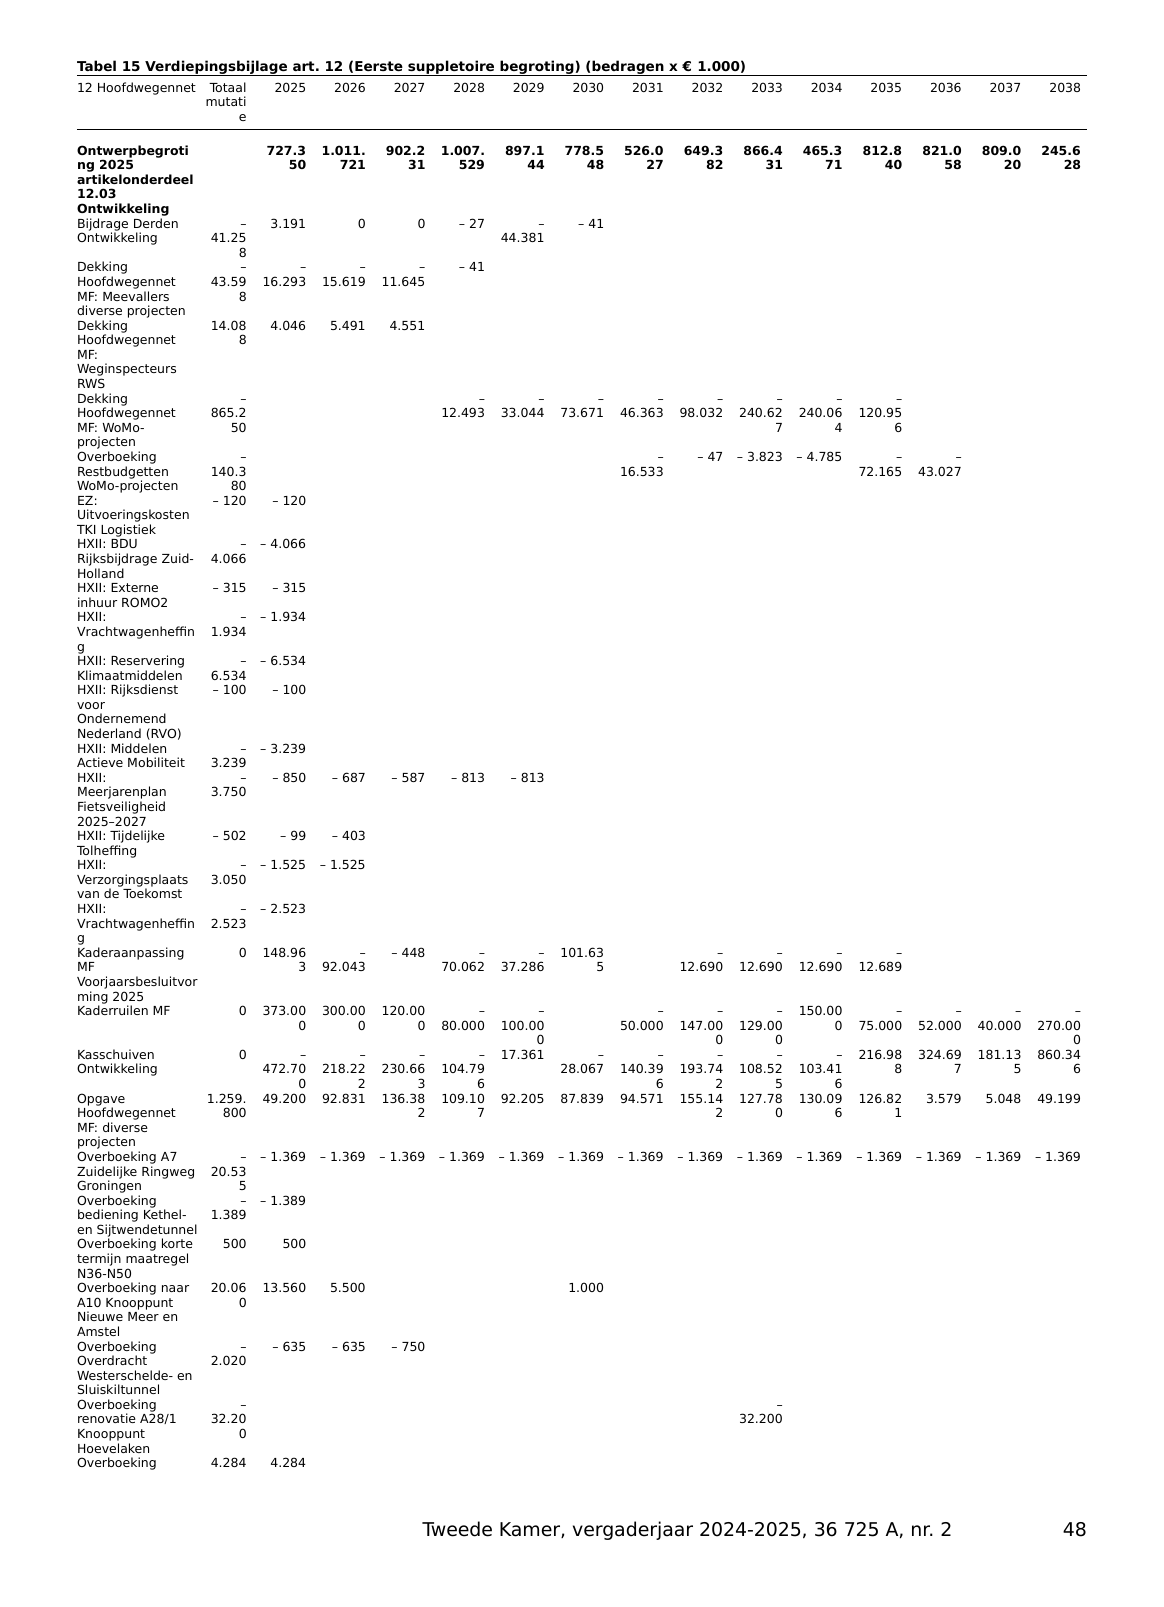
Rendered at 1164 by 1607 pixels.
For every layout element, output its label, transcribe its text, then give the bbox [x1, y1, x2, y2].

table_cell [1027, 654, 1087, 683]
table_cell [908, 858, 967, 902]
table_cell [908, 946, 967, 1004]
table_cell [550, 494, 610, 537]
table_cell [1027, 391, 1087, 450]
table_cell [1027, 1237, 1087, 1281]
table_cell – 41 [431, 260, 491, 318]
table_cell – 16.533 [610, 450, 669, 493]
table_cell – 3.750 [198, 771, 252, 829]
table_cell 3.579 [908, 1091, 967, 1150]
table_cell [610, 581, 669, 610]
table_cell – 1.389 [198, 1194, 252, 1237]
table_cell [729, 654, 788, 683]
table_cell 4.046 [252, 319, 312, 391]
table_cell [550, 741, 610, 771]
table_cell – 472.700 [252, 1048, 312, 1091]
table_cell [669, 654, 729, 683]
table_cell [908, 391, 967, 450]
table_cell 778.548 [550, 144, 610, 216]
table_cell – 4.066 [198, 537, 252, 581]
table_cell – 33.044 [491, 391, 550, 450]
table_cell [491, 537, 550, 581]
table_cell [968, 946, 1027, 1004]
table_cell [1027, 858, 1087, 902]
table_cell [729, 494, 788, 537]
table_cell 500 [198, 1237, 252, 1281]
table_cell – 1.369 [968, 1150, 1027, 1193]
table_cell [789, 1456, 848, 1471]
table_cell 150.000 [789, 1004, 848, 1048]
table_cell – 11.645 [371, 260, 431, 318]
table_cell [789, 1237, 848, 1281]
table_cell [729, 610, 788, 654]
table_cell [491, 1456, 550, 1471]
table_cell [252, 1398, 312, 1456]
table_cell [1027, 319, 1087, 391]
table_cell Dekking Hoofdwegennet MF: Weginspecteurs RWS [77, 319, 197, 391]
table_cell [908, 494, 967, 537]
table_cell [729, 683, 788, 741]
table_cell – 20.535 [198, 1150, 252, 1193]
table_cell [729, 216, 788, 260]
table_cell 0 [312, 216, 371, 260]
table_cell 866.431 [729, 144, 788, 216]
table_cell – 403 [312, 829, 371, 858]
table_cell – 315 [198, 581, 252, 610]
table_cell – 120 [198, 494, 252, 537]
table_cell [789, 1194, 848, 1237]
table_cell [431, 537, 491, 581]
table_cell [1027, 829, 1087, 858]
table_cell – 1.369 [848, 1150, 908, 1193]
table_cell [371, 1194, 431, 1237]
table_cell [908, 260, 967, 318]
table_cell [848, 1339, 908, 1398]
table_cell – 2.020 [198, 1339, 252, 1398]
table_cell [968, 829, 1027, 858]
table_cell [550, 902, 610, 946]
table_cell [550, 130, 610, 143]
table_cell [848, 771, 908, 829]
table_cell HXII: Vrachtwagenheffing [77, 610, 197, 654]
table_cell 649.382 [669, 144, 729, 216]
table_cell [610, 1339, 669, 1398]
table_cell [1027, 216, 1087, 260]
table_cell [610, 1237, 669, 1281]
table_cell – 1.389 [252, 1194, 312, 1237]
table_cell – 120.956 [848, 391, 908, 450]
table_cell [431, 610, 491, 654]
table_cell [729, 1237, 788, 1281]
table_cell [848, 741, 908, 771]
table_cell 2036 [908, 76, 967, 129]
table_cell – 1.369 [1027, 1150, 1087, 1193]
table_cell 120.000 [371, 1004, 431, 1048]
table_cell [968, 260, 1027, 318]
table_cell [729, 741, 788, 771]
table_cell – 1.369 [729, 1150, 788, 1193]
table_cell 87.839 [550, 1091, 610, 1150]
table_cell 2033 [729, 76, 788, 129]
table_cell – 3.823 [729, 450, 788, 493]
table_cell 0 [198, 946, 252, 1004]
table_cell – 3.239 [198, 741, 252, 771]
table_cell [491, 741, 550, 771]
table_cell [550, 1237, 610, 1281]
table_cell – 1.369 [610, 1150, 669, 1193]
table_cell 5.048 [968, 1091, 1027, 1150]
table_cell – 2.523 [252, 902, 312, 946]
table_cell 2030 [550, 76, 610, 129]
table_cell [1027, 450, 1087, 493]
table_cell [431, 130, 491, 143]
table_cell – 240.064 [789, 391, 848, 450]
table_cell [908, 654, 967, 683]
table_cell [491, 260, 550, 318]
table_cell 126.821 [848, 1091, 908, 1150]
table_cell – 1.369 [908, 1150, 967, 1193]
table_cell [491, 829, 550, 858]
table_cell 0 [198, 1048, 252, 1091]
table_cell [1027, 494, 1087, 537]
table_cell – 1.369 [312, 1150, 371, 1193]
table_cell – 3.050 [198, 858, 252, 902]
table_cell [371, 902, 431, 946]
table_cell Kasschuiven Ontwikkeling [77, 1048, 197, 1091]
table_cell [848, 537, 908, 581]
table_cell [729, 1456, 788, 1471]
table_cell Totaal mutatie [198, 76, 252, 129]
table_cell – 12.690 [729, 946, 788, 1004]
table_cell [848, 494, 908, 537]
table_cell [371, 130, 431, 143]
table_cell Kaderruilen MF [77, 1004, 197, 1048]
table_cell [968, 1237, 1027, 1281]
table_cell [312, 902, 371, 946]
table_cell – 1.369 [789, 1150, 848, 1193]
table_cell 2025 [252, 76, 312, 129]
table_cell – 99 [252, 829, 312, 858]
table_cell [848, 610, 908, 654]
table_cell – 635 [312, 1339, 371, 1398]
table_cell – 100.000 [491, 1004, 550, 1048]
table_cell – 104.796 [431, 1048, 491, 1091]
table_cell [729, 581, 788, 610]
table_cell [789, 771, 848, 829]
table_cell Kaderaanpassing MF Voorjaarsbesluitvorming 2025 [77, 946, 197, 1004]
table_cell [789, 1281, 848, 1339]
table_cell 245.628 [1027, 144, 1087, 216]
table_cell – 103.416 [789, 1048, 848, 1091]
table_cell [848, 1237, 908, 1281]
table_cell [968, 902, 1027, 946]
table_cell [669, 858, 729, 902]
table_cell – 43.598 [198, 260, 252, 318]
table_cell 101.635 [550, 946, 610, 1004]
table_cell [371, 1237, 431, 1281]
table_cell – 100 [252, 683, 312, 741]
table_cell Overboeking bediening Kethel- en Sijtwendetunnel [77, 1194, 197, 1237]
table_cell [848, 858, 908, 902]
table_cell [908, 1398, 967, 1456]
table_cell – 37.286 [491, 946, 550, 1004]
table_cell [371, 829, 431, 858]
table_cell [669, 319, 729, 391]
table_cell 897.144 [491, 144, 550, 216]
table_cell [550, 654, 610, 683]
table_cell [908, 581, 967, 610]
table_cell [312, 1398, 371, 1456]
table_cell – 6.534 [198, 654, 252, 683]
table_cell [312, 741, 371, 771]
table_cell [908, 537, 967, 581]
table_cell [729, 130, 788, 143]
table_cell 4.284 [252, 1456, 312, 1471]
table_cell [371, 654, 431, 683]
table_cell [968, 771, 1027, 829]
table_cell – 6.534 [252, 654, 312, 683]
table_cell [431, 1194, 491, 1237]
table_cell Overboeking renovatie A28/1 Knooppunt Hoevelaken [77, 1398, 197, 1456]
table_cell – 108.525 [729, 1048, 788, 1091]
table_cell [669, 1237, 729, 1281]
table_cell [312, 1456, 371, 1471]
table_cell 902.231 [371, 144, 431, 216]
table_cell Overboeking naar A10 Knooppunt Nieuwe Meer en Amstel [77, 1281, 197, 1339]
table_cell [610, 829, 669, 858]
table_cell [371, 581, 431, 610]
table_cell [908, 829, 967, 858]
table_cell [669, 1456, 729, 1471]
table_cell 148.963 [252, 946, 312, 1004]
table_cell – 1.525 [312, 858, 371, 902]
table_cell 2026 [312, 76, 371, 129]
table_cell [968, 319, 1027, 391]
table_cell [431, 858, 491, 902]
table_cell [550, 683, 610, 741]
table_cell Overboeking [77, 1456, 197, 1471]
table_cell [968, 450, 1027, 493]
table_cell 5.500 [312, 1281, 371, 1339]
table_cell [729, 537, 788, 581]
table_cell – 240.627 [729, 391, 788, 450]
table_cell [729, 1194, 788, 1237]
table_cell [491, 1281, 550, 1339]
table_cell [848, 581, 908, 610]
table_cell [431, 1398, 491, 1456]
table_cell [669, 902, 729, 946]
table_cell [968, 610, 1027, 654]
table_cell [789, 829, 848, 858]
table_cell [729, 771, 788, 829]
table_cell – 1.934 [252, 610, 312, 654]
table_cell [371, 858, 431, 902]
table_cell [491, 1339, 550, 1398]
table_cell – 687 [312, 771, 371, 829]
table_cell [371, 537, 431, 581]
table_cell 3.191 [252, 216, 312, 260]
table_cell [312, 683, 371, 741]
table_cell [610, 683, 669, 741]
table_cell [371, 1398, 431, 1456]
table_cell – 70.062 [431, 946, 491, 1004]
table_cell – 1.934 [198, 610, 252, 654]
table_cell [908, 902, 967, 946]
table_cell [491, 858, 550, 902]
table_cell [1027, 683, 1087, 741]
table_cell [669, 829, 729, 858]
table_cell [312, 391, 371, 450]
table_cell [610, 654, 669, 683]
table_cell [908, 771, 967, 829]
table_cell Opgave Hoofdwegennet MF: diverse projecten [77, 1091, 197, 1150]
table_cell 373.000 [252, 1004, 312, 1048]
table_cell – 1.525 [252, 858, 312, 902]
table_cell HXII: Meerjarenplan Fietsveiligheid 2025–2027 [77, 771, 197, 829]
table_cell EZ: Uitvoeringskosten TKI Logistiek [77, 494, 197, 537]
table_cell – 41 [550, 216, 610, 260]
table_cell – 850 [252, 771, 312, 829]
table_cell [431, 741, 491, 771]
table_cell 14.088 [198, 319, 252, 391]
table_cell [550, 829, 610, 858]
table_cell [431, 654, 491, 683]
table_cell [789, 581, 848, 610]
table_cell [550, 581, 610, 610]
table_cell [491, 581, 550, 610]
table_cell [669, 537, 729, 581]
table_cell – 12.493 [431, 391, 491, 450]
table_cell – 270.000 [1027, 1004, 1087, 1048]
table_cell – 52.000 [908, 1004, 967, 1048]
table_cell [431, 829, 491, 858]
table_cell – 193.742 [669, 1048, 729, 1091]
table_cell [610, 319, 669, 391]
table_cell [669, 216, 729, 260]
table_cell [848, 1398, 908, 1456]
table_cell [908, 1194, 967, 1237]
table_cell [610, 741, 669, 771]
table_cell [908, 741, 967, 771]
table_cell [491, 1194, 550, 1237]
table_cell 92.205 [491, 1091, 550, 1150]
table_cell [908, 610, 967, 654]
table_cell [491, 654, 550, 683]
table_cell [908, 1339, 967, 1398]
table_cell [968, 741, 1027, 771]
table_cell [610, 260, 669, 318]
table_cell [789, 537, 848, 581]
table_cell [789, 683, 848, 741]
table_cell 20.060 [198, 1281, 252, 1339]
table_cell [1027, 130, 1087, 143]
table_cell – 865.250 [198, 391, 252, 450]
table_cell [550, 610, 610, 654]
table_cell 136.382 [371, 1091, 431, 1150]
table_cell – 218.222 [312, 1048, 371, 1091]
table_cell [968, 494, 1027, 537]
table_cell Overboeking Overdracht Westerschelde- en Sluiskiltunnel [77, 1339, 197, 1398]
table_cell [610, 771, 669, 829]
table_cell [848, 683, 908, 741]
table_cell [312, 537, 371, 581]
table_cell – 46.363 [610, 391, 669, 450]
table_cell [252, 450, 312, 493]
table_cell [1027, 741, 1087, 771]
table_cell [491, 683, 550, 741]
table_cell [1027, 1339, 1087, 1398]
table_cell [371, 741, 431, 771]
table_cell – 43.027 [908, 450, 967, 493]
table_cell [1027, 260, 1087, 318]
table_cell [968, 581, 1027, 610]
table_cell 130.096 [789, 1091, 848, 1150]
table_cell Ontwerpbegroting 2025 artikelonderdeel 12.03 Ontwikkeling [77, 144, 197, 216]
table_cell [908, 1281, 967, 1339]
table_cell [550, 771, 610, 829]
table_cell [252, 391, 312, 450]
table_cell 1.007.529 [431, 144, 491, 216]
table_cell 216.988 [848, 1048, 908, 1091]
table_cell [371, 494, 431, 537]
table_cell 13.560 [252, 1281, 312, 1339]
table_cell HXII: Middelen Actieve Mobiliteit [77, 741, 197, 771]
table_cell [198, 144, 252, 216]
table_cell 2028 [431, 76, 491, 129]
table_cell [1027, 1194, 1087, 1237]
table_cell [312, 1194, 371, 1237]
table_cell [669, 130, 729, 143]
table_cell [610, 494, 669, 537]
table_cell – 44.381 [491, 216, 550, 260]
table_cell 1.000 [550, 1281, 610, 1339]
table_cell [550, 1194, 610, 1237]
table_cell [491, 130, 550, 143]
table_cell [669, 494, 729, 537]
table_cell – 27 [431, 216, 491, 260]
table_cell [968, 1398, 1027, 1456]
table_cell [968, 683, 1027, 741]
table_cell [312, 1237, 371, 1281]
table_cell [669, 1339, 729, 1398]
table_cell – 41.258 [198, 216, 252, 260]
table_cell [550, 1456, 610, 1471]
table_cell 109.107 [431, 1091, 491, 1150]
table_cell [610, 537, 669, 581]
table_cell – 2.523 [198, 902, 252, 946]
table_cell [491, 1237, 550, 1281]
table_cell [848, 130, 908, 143]
table_cell [669, 1281, 729, 1339]
table_cell [848, 902, 908, 946]
table_cell 0 [198, 1004, 252, 1048]
table_cell [669, 741, 729, 771]
table_cell [491, 319, 550, 391]
table_cell [729, 902, 788, 946]
table_cell [1027, 902, 1087, 946]
table_cell – 47 [669, 450, 729, 493]
table_cell HXII: Verzorgingsplaats van de Toekomst [77, 858, 197, 902]
table_cell [908, 216, 967, 260]
table_cell – 1.369 [252, 1150, 312, 1193]
table_cell [908, 683, 967, 741]
table_cell – 813 [491, 771, 550, 829]
table_cell [848, 1281, 908, 1339]
table_cell – 1.369 [371, 1150, 431, 1193]
table_cell [669, 260, 729, 318]
table_cell [550, 1339, 610, 1398]
table_cell [789, 494, 848, 537]
table_cell 4.284 [198, 1456, 252, 1471]
table_cell [729, 260, 788, 318]
table_header Tabel 15 Verdiepingsbijlage art. 12 (Eerste suppletoire begroting) (bedragen x € 1.000) [77, 59, 1087, 75]
table_cell [848, 319, 908, 391]
table_cell 17.361 [491, 1048, 550, 1091]
table_cell – 92.043 [312, 946, 371, 1004]
table_cell [789, 1339, 848, 1398]
table_cell [610, 902, 669, 946]
table_cell [610, 858, 669, 902]
table_cell – 75.000 [848, 1004, 908, 1048]
table_cell 300.000 [312, 1004, 371, 1048]
table_cell [968, 1456, 1027, 1471]
table_cell – 15.619 [312, 260, 371, 318]
table_cell 94.571 [610, 1091, 669, 1150]
table_cell [610, 130, 669, 143]
table_cell [371, 450, 431, 493]
table_cell HXII: Rijksdienst voor Ondernemend Nederland (RVO) [77, 683, 197, 741]
table_cell [371, 391, 431, 450]
table_cell [789, 130, 848, 143]
table_cell [908, 1237, 967, 1281]
table_cell 860.346 [1027, 1048, 1087, 1091]
table_cell – 1.369 [431, 1150, 491, 1193]
table_cell [371, 1281, 431, 1339]
table_cell – 1.369 [491, 1150, 550, 1193]
table_cell [729, 1281, 788, 1339]
table_cell [371, 1456, 431, 1471]
table_cell 127.780 [729, 1091, 788, 1150]
table_cell [968, 537, 1027, 581]
table_cell 1.259.800 [198, 1091, 252, 1150]
table_cell [1027, 537, 1087, 581]
table_cell – 4.785 [789, 450, 848, 493]
table_cell [431, 683, 491, 741]
table_cell – 12.690 [669, 946, 729, 1004]
table_cell – 140.380 [198, 450, 252, 493]
table_cell [431, 319, 491, 391]
table_cell – 315 [252, 581, 312, 610]
table_cell [550, 1398, 610, 1456]
table_cell [491, 450, 550, 493]
table_cell [669, 771, 729, 829]
table_cell [729, 319, 788, 391]
table_cell [431, 450, 491, 493]
table_cell [198, 130, 252, 143]
table_cell 2034 [789, 76, 848, 129]
table_cell – 1.369 [669, 1150, 729, 1193]
table_cell [610, 216, 669, 260]
table_cell – 3.239 [252, 741, 312, 771]
table_cell [431, 902, 491, 946]
table_cell [491, 1398, 550, 1456]
table_cell [729, 858, 788, 902]
table_cell 1.011.721 [312, 144, 371, 216]
table_cell 324.697 [908, 1048, 967, 1091]
table_cell – 140.396 [610, 1048, 669, 1091]
table_cell Overboeking Restbudgetten WoMo-projecten [77, 450, 197, 493]
table_cell [848, 1194, 908, 1237]
table_cell – 32.200 [729, 1398, 788, 1456]
table_cell 2038 [1027, 76, 1087, 129]
table_cell [371, 610, 431, 654]
table_cell 727.350 [252, 144, 312, 216]
table_cell [968, 1194, 1027, 1237]
table_cell 500 [252, 1237, 312, 1281]
table_cell [789, 216, 848, 260]
table_cell 5.491 [312, 319, 371, 391]
table_cell – 98.032 [669, 391, 729, 450]
table_cell [312, 654, 371, 683]
table_cell – 635 [252, 1339, 312, 1398]
table_cell [312, 581, 371, 610]
table_cell [550, 319, 610, 391]
table_cell [789, 610, 848, 654]
table_cell – 448 [371, 946, 431, 1004]
table_cell [968, 391, 1027, 450]
table_cell – 750 [371, 1339, 431, 1398]
table_cell [669, 610, 729, 654]
table_cell [1027, 771, 1087, 829]
table_cell – 100 [198, 683, 252, 741]
table_cell – 80.000 [431, 1004, 491, 1048]
table_cell Bijdrage Derden Ontwikkeling [77, 216, 197, 260]
table_cell 49.199 [1027, 1091, 1087, 1150]
table_cell Overboeking A7 Zuidelijke Ringweg Groningen [77, 1150, 197, 1193]
table_cell [729, 1339, 788, 1398]
table_cell [848, 260, 908, 318]
table_cell [968, 654, 1027, 683]
table_cell [848, 829, 908, 858]
table_cell [610, 1456, 669, 1471]
table_cell HXII: Reservering Klimaatmiddelen [77, 654, 197, 683]
table_cell – 28.067 [550, 1048, 610, 1091]
table_cell [491, 494, 550, 537]
table_cell [1027, 581, 1087, 610]
table_cell [610, 1398, 669, 1456]
table_cell – 12.690 [789, 946, 848, 1004]
table_cell – 147.000 [669, 1004, 729, 1048]
table_cell HXII: Vrachtwagenheffing [77, 902, 197, 946]
table_cell HXII: BDU Rijksbijdrage Zuid-Holland [77, 537, 197, 581]
table_cell [1027, 1456, 1087, 1471]
table_cell [371, 683, 431, 741]
table_cell – 587 [371, 771, 431, 829]
table_cell 181.135 [968, 1048, 1027, 1091]
table_cell 2037 [968, 76, 1027, 129]
table_cell – 73.671 [550, 391, 610, 450]
table_cell 2029 [491, 76, 550, 129]
table_cell – 50.000 [610, 1004, 669, 1048]
table_cell [848, 216, 908, 260]
table_cell [789, 319, 848, 391]
table_cell [848, 654, 908, 683]
table_cell 49.200 [252, 1091, 312, 1150]
table_cell [610, 1194, 669, 1237]
table_cell [669, 1194, 729, 1237]
table_cell [312, 610, 371, 654]
table_cell 812.840 [848, 144, 908, 216]
table_cell – 813 [431, 771, 491, 829]
table_cell [550, 450, 610, 493]
table_cell [789, 858, 848, 902]
table_cell [669, 683, 729, 741]
table_cell [550, 1004, 610, 1048]
table_cell [1027, 1398, 1087, 1456]
table_cell 821.058 [908, 144, 967, 216]
table_cell [77, 130, 197, 143]
table_cell [610, 1281, 669, 1339]
table_cell [550, 858, 610, 902]
table_cell Overboeking korte termijn maatregel N36-N50 [77, 1237, 197, 1281]
table_cell 0 [371, 216, 431, 260]
table_cell – 120 [252, 494, 312, 537]
table_cell – 129.000 [729, 1004, 788, 1048]
table_cell [789, 654, 848, 683]
table_cell – 16.293 [252, 260, 312, 318]
table_cell [669, 1398, 729, 1456]
table_cell [789, 260, 848, 318]
table_cell [431, 1456, 491, 1471]
table_cell [848, 1456, 908, 1471]
table_cell [312, 130, 371, 143]
table_cell [729, 829, 788, 858]
table_cell [610, 946, 669, 1004]
table_cell [789, 1398, 848, 1456]
table_cell 92.831 [312, 1091, 371, 1150]
table_cell [968, 1339, 1027, 1398]
table_cell [789, 741, 848, 771]
table_cell [431, 494, 491, 537]
table_cell – 40.000 [968, 1004, 1027, 1048]
table_cell [312, 494, 371, 537]
table_cell 12 Hoofdwegennet [77, 76, 197, 129]
table_cell [550, 537, 610, 581]
table_cell [908, 1456, 967, 1471]
table_cell 2035 [848, 76, 908, 129]
table_cell Dekking Hoofdwegennet MF: WoMo-projecten [77, 391, 197, 450]
table_cell 2031 [610, 76, 669, 129]
table_cell 465.371 [789, 144, 848, 216]
table_cell [1027, 610, 1087, 654]
table_cell [610, 610, 669, 654]
table_cell – 1.369 [550, 1150, 610, 1193]
table_cell [908, 130, 967, 143]
table_cell 155.142 [669, 1091, 729, 1150]
table_cell – 32.200 [198, 1398, 252, 1456]
table_cell 2027 [371, 76, 431, 129]
table_cell – 230.663 [371, 1048, 431, 1091]
table_cell [968, 858, 1027, 902]
table_cell – 4.066 [252, 537, 312, 581]
table_cell [1027, 946, 1087, 1004]
table_cell 2032 [669, 76, 729, 129]
table_cell [431, 1237, 491, 1281]
table_cell [789, 902, 848, 946]
table_cell [491, 902, 550, 946]
table_cell [968, 1281, 1027, 1339]
table_cell [1027, 1281, 1087, 1339]
table_cell – 12.689 [848, 946, 908, 1004]
table_cell [491, 610, 550, 654]
table_cell [312, 450, 371, 493]
table_cell – 502 [198, 829, 252, 858]
table_cell [431, 1339, 491, 1398]
table_cell 4.551 [371, 319, 431, 391]
table_cell HXII: Tijdelijke Tolheffing [77, 829, 197, 858]
table_cell [968, 216, 1027, 260]
table_cell [908, 319, 967, 391]
table_cell HXII: Externe inhuur ROMO2 [77, 581, 197, 610]
table_cell [550, 260, 610, 318]
table_cell [669, 581, 729, 610]
table_cell – 72.165 [848, 450, 908, 493]
table_cell [968, 130, 1027, 143]
table_cell [431, 1281, 491, 1339]
table_cell 809.020 [968, 144, 1027, 216]
table_cell [431, 581, 491, 610]
table_cell Dekking Hoofdwegennet MF: Meevallers diverse projecten [77, 260, 197, 318]
table_cell [252, 130, 312, 143]
table_cell 526.027 [610, 144, 669, 216]
